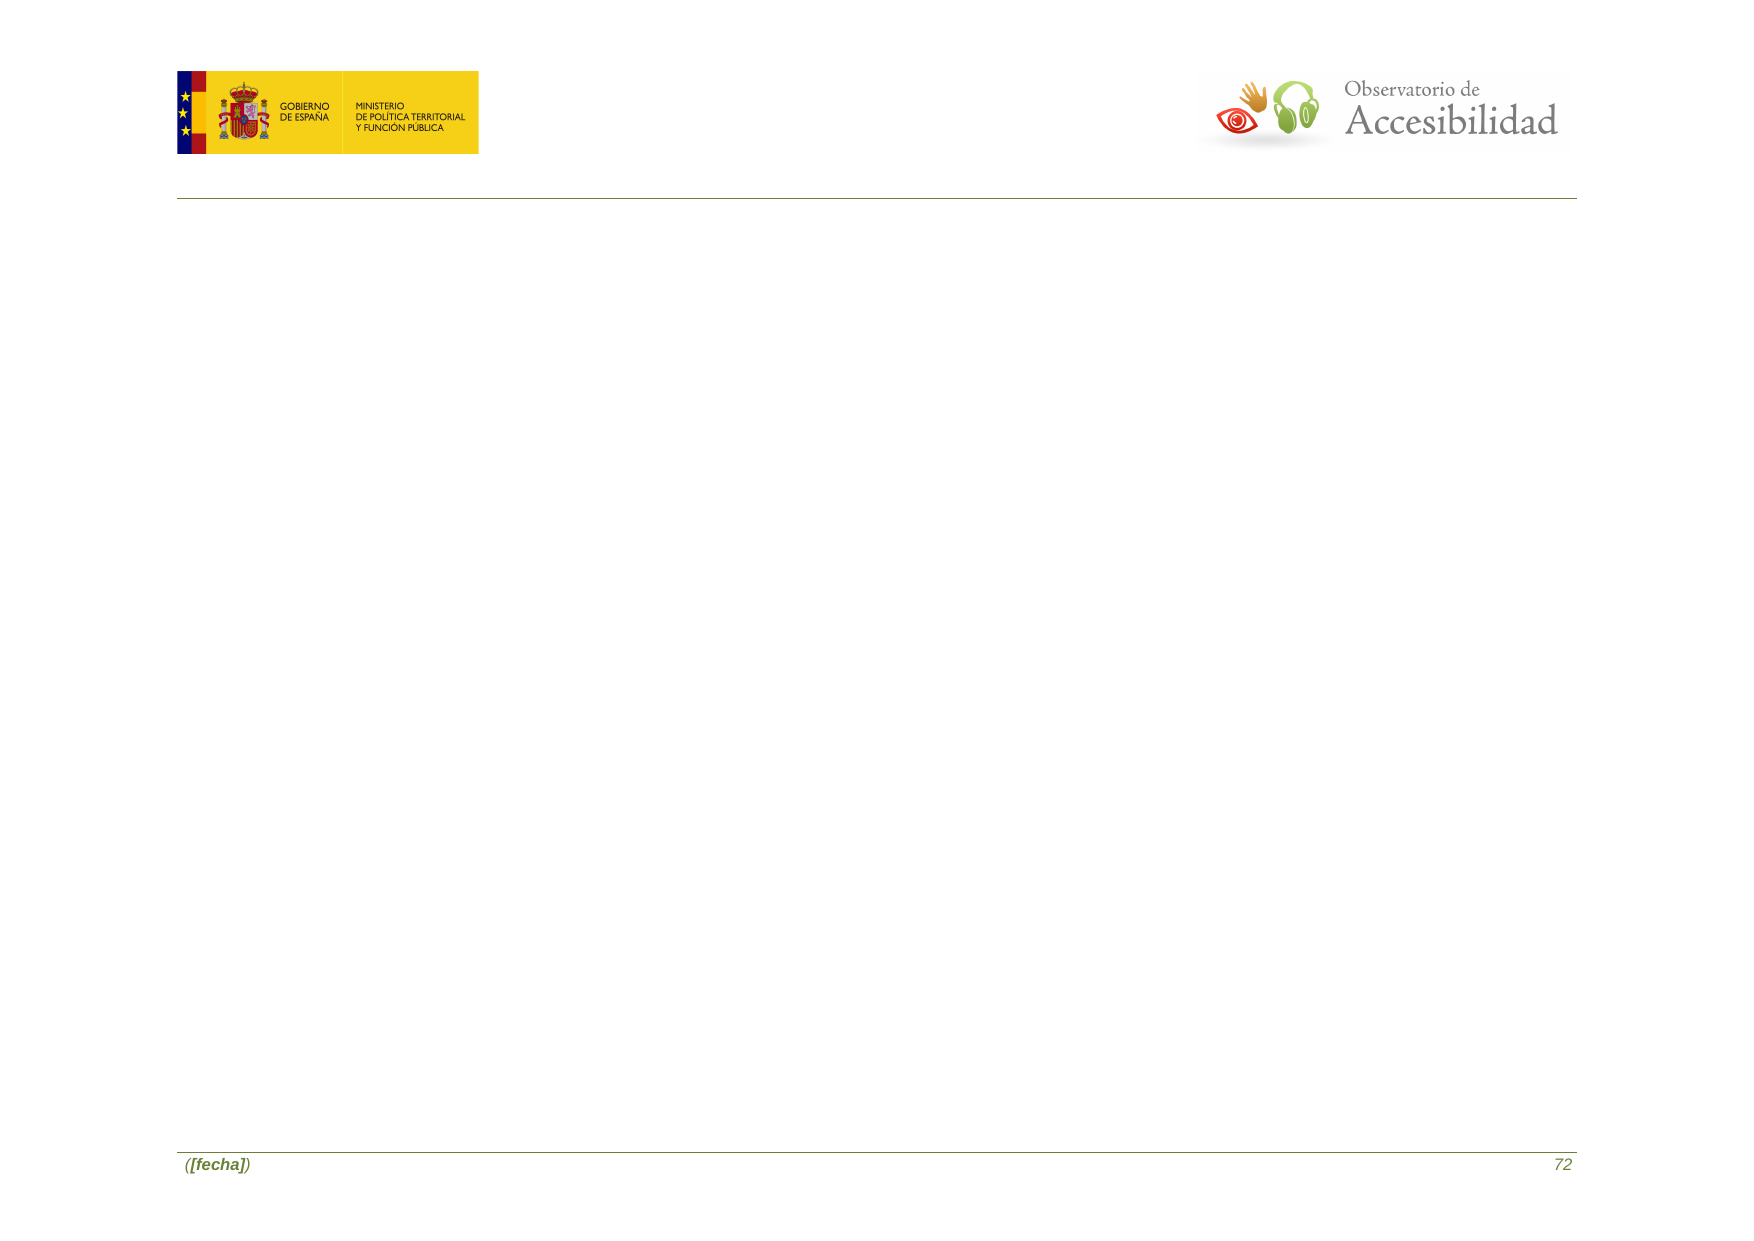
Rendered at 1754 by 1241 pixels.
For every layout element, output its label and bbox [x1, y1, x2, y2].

picture [177, 71, 479, 154]
picture [1196, 72, 1572, 154]
